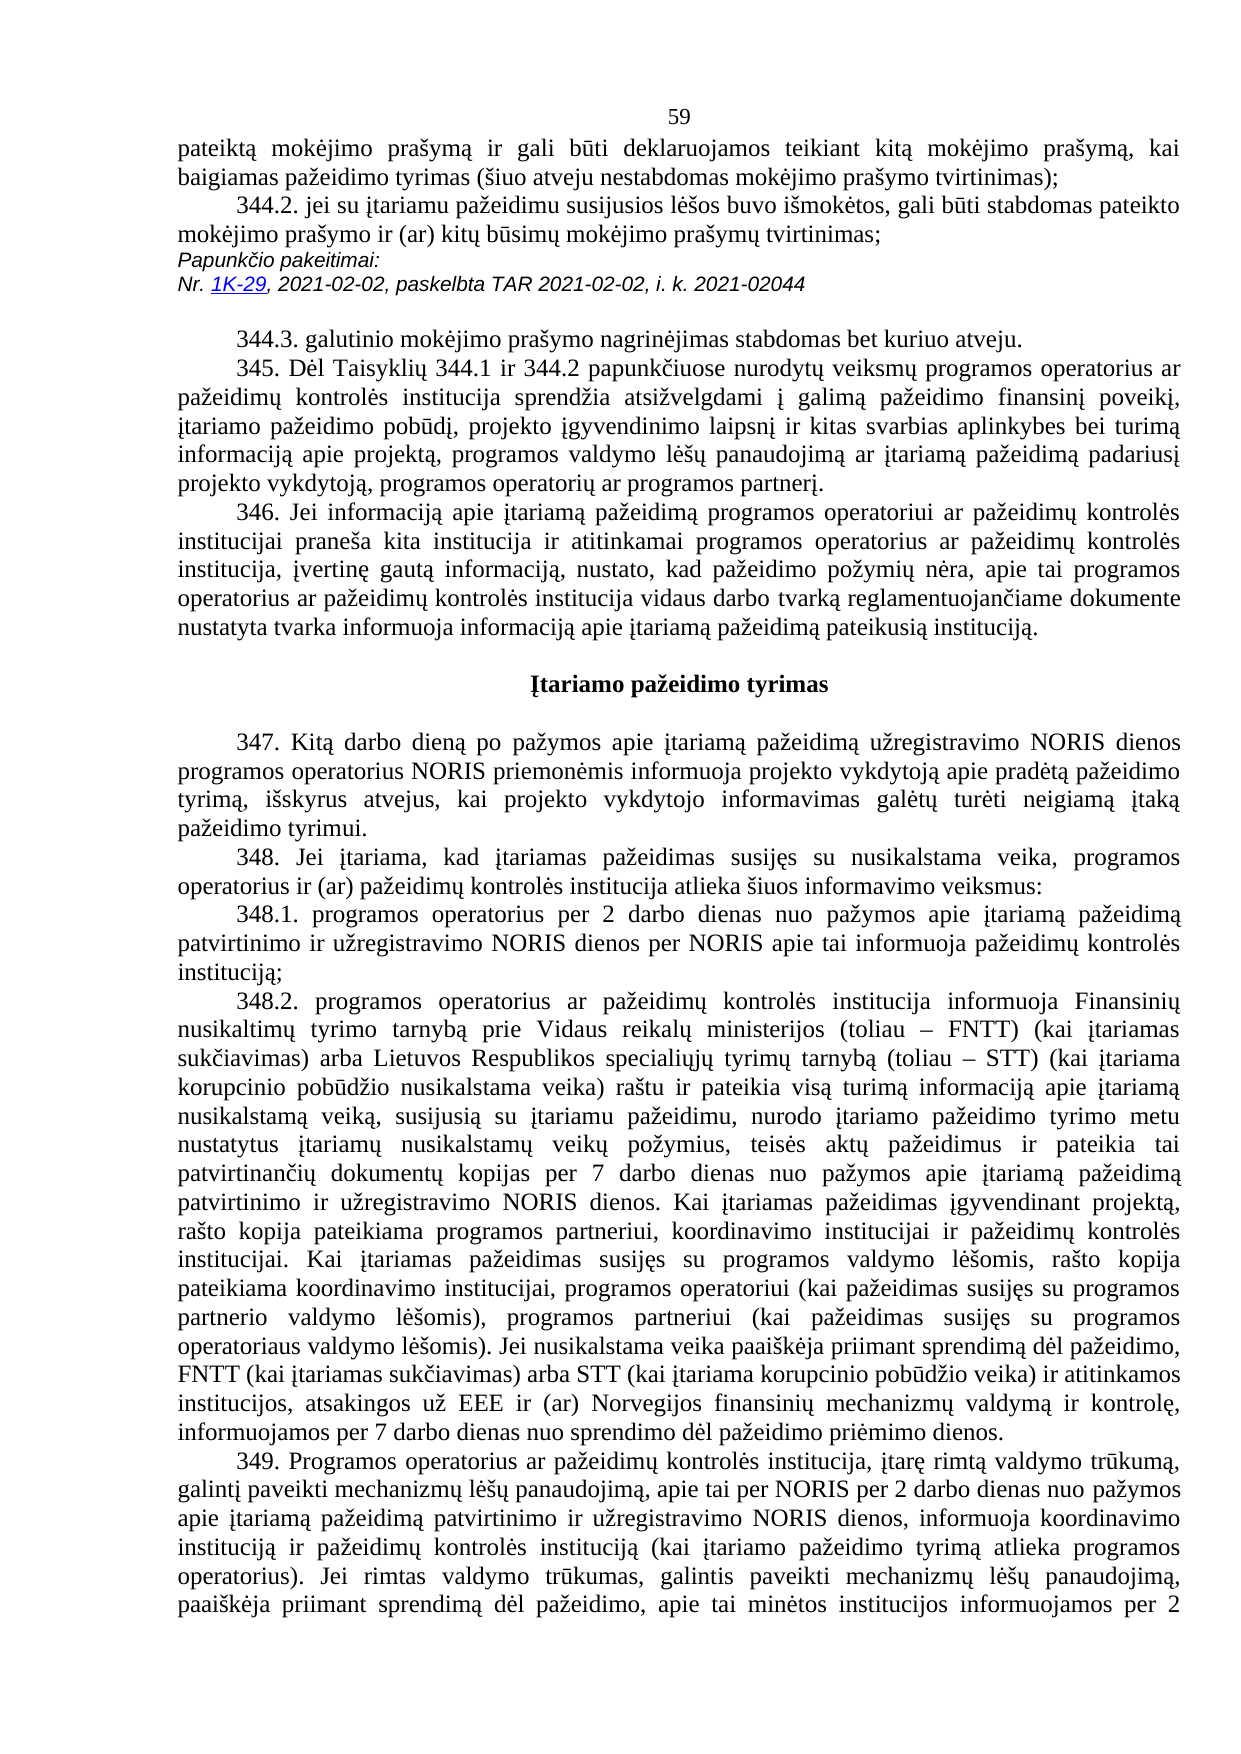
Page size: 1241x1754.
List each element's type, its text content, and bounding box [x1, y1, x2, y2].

text Nr. 1K-29, 2021-02-02, paskelbta TAR 2021-02-02, i. k. 2021-02044 [177, 272, 1181, 296]
text Papunkčio pakeitimai: [177, 248, 1181, 272]
text 346. Jei informaciją apie įtariamą pažeidimą programos operatoriui ar pažeidimų kontrolės institucijai praneša kita institucija ir atitinkamai programos operatorius ar pažeidimų kontrolės institucija, įvertinę gautą informaciją, nustato, kad pažeidimo požymių nėra, apie tai programos operatorius ar pažeidimų kontrolės institucija vidaus darbo tvarką reglamentuojančiame dokumente nustatyta tvarka informuoja informaciją apie įtariamą pažeidimą pateikusią instituciją. [177, 497, 1181, 641]
text 344.3. galutinio mokėjimo prašymo nagrinėjimas stabdomas bet kuriuo atveju. [177, 324, 1181, 353]
text 348. Jei įtariama, kad įtariamas pažeidimas susijęs su nusikalstama veika, programos operatorius ir (ar) pažeidimų kontrolės institucija atlieka šiuos informavimo veiksmus: [177, 842, 1181, 899]
text 344.2. jei su įtariamu pažeidimu susijusios lėšos buvo išmokėtos, gali būti stabdomas pateikto mokėjimo prašymo ir (ar) kitų būsimų mokėjimo prašymų tvirtinimas; [177, 190, 1181, 248]
text 347. Kitą darbo dieną po pažymos apie įtariamą pažeidimą užregistravimo NORIS dienos programos operatorius NORIS priemonėmis informuoja projekto vykdytoją apie pradėtą pažeidimo tyrimą, išskyrus atvejus, kai projekto vykdytojo informavimas galėtų turėti neigiamą įtaką pažeidimo tyrimui. [177, 727, 1181, 842]
text 349. Programos operatorius ar pažeidimų kontrolės institucija, įtarę rimtą valdymo trūkumą, galintį paveikti mechanizmų lėšų panaudojimą, apie tai per NORIS per 2 darbo dienas nuo pažymos apie įtariamą pažeidimą patvirtinimo ir užregistravimo NORIS dienos, informuoja koordinavimo instituciją ir pažeidimų kontrolės instituciją (kai įtariamo pažeidimo tyrimą atlieka programos operatorius). Jei rimtas valdymo trūkumas, galintis paveikti mechanizmų lėšų panaudojimą, paaiškėja priimant sprendimą dėl pažeidimo, apie tai minėtos institucijos informuojamos per 2 [177, 1446, 1181, 1618]
text 345. Dėl Taisyklių 344.1 ir 344.2 papunkčiuose nurodytų veiksmų programos operatorius ar pažeidimų kontrolės institucija sprendžia atsižvelgdami į galimą pažeidimo finansinį poveikį, įtariamo pažeidimo pobūdį, projekto įgyvendinimo laipsnį ir kitas svarbias aplinkybes bei turimą informaciją apie projektą, programos valdymo lėšų panaudojimą ar įtariamą pažeidimą padariusį projekto vykdytoją, programos operatorių ar programos partnerį. [177, 353, 1181, 497]
text pateiktą mokėjimo prašymą ir gali būti deklaruojamos teikiant kitą mokėjimo prašymą, kai baigiamas pažeidimo tyrimas (šiuo atveju nestabdomas mokėjimo prašymo tvirtinimas); [177, 133, 1181, 190]
text 348.2. programos operatorius ar pažeidimų kontrolės institucija informuoja Finansinių nusikaltimų tyrimo tarnybą prie Vidaus reikalų ministerijos (toliau – FNTT) (kai įtariamas sukčiavimas) arba Lietuvos Respublikos specialiųjų tyrimų tarnybą (toliau – STT) (kai įtariama korupcinio pobūdžio nusikalstama veika) raštu ir pateikia visą turimą informaciją apie įtariamą nusikalstamą veiką, susijusią su įtariamu pažeidimu, nurodo įtariamo pažeidimo tyrimo metu nustatytus įtariamų nusikalstamų veikų požymius, teisės aktų pažeidimus ir pateikia tai patvirtinančių dokumentų kopijas per 7 darbo dienas nuo pažymos apie įtariamą pažeidimą patvirtinimo ir užregistravimo NORIS dienos. Kai įtariamas pažeidimas įgyvendinant projektą, rašto kopija pateikiama programos partneriui, koordinavimo institucijai ir pažeidimų kontrolės institucijai. Kai įtariamas pažeidimas susijęs su programos valdymo lėšomis, rašto kopija pateikiama koordinavimo institucijai, programos operatoriui (kai pažeidimas susijęs su programos partnerio valdymo lėšomis), programos partneriui (kai pažeidimas susijęs su programos operatoriaus valdymo lėšomis). Jei nusikalstama veika paaiškėja priimant sprendimą dėl pažeidimo, FNTT (kai įtariamas sukčiavimas) arba STT (kai įtariama korupcinio pobūdžio veika) ir atitinkamos institucijos, atsakingos už EEE ir (ar) Norvegijos finansinių mechanizmų valdymą ir kontrolę, informuojamos per 7 darbo dienas nuo sprendimo dėl pažeidimo priėmimo dienos. [177, 986, 1181, 1446]
text 348.1. programos operatorius per 2 darbo dienas nuo pažymos apie įtariamą pažeidimą patvirtinimo ir užregistravimo NORIS dienos per NORIS apie tai informuoja pažeidimų kontrolės instituciją; [177, 899, 1181, 986]
text Įtariamo pažeidimo tyrimas [177, 669, 1181, 698]
